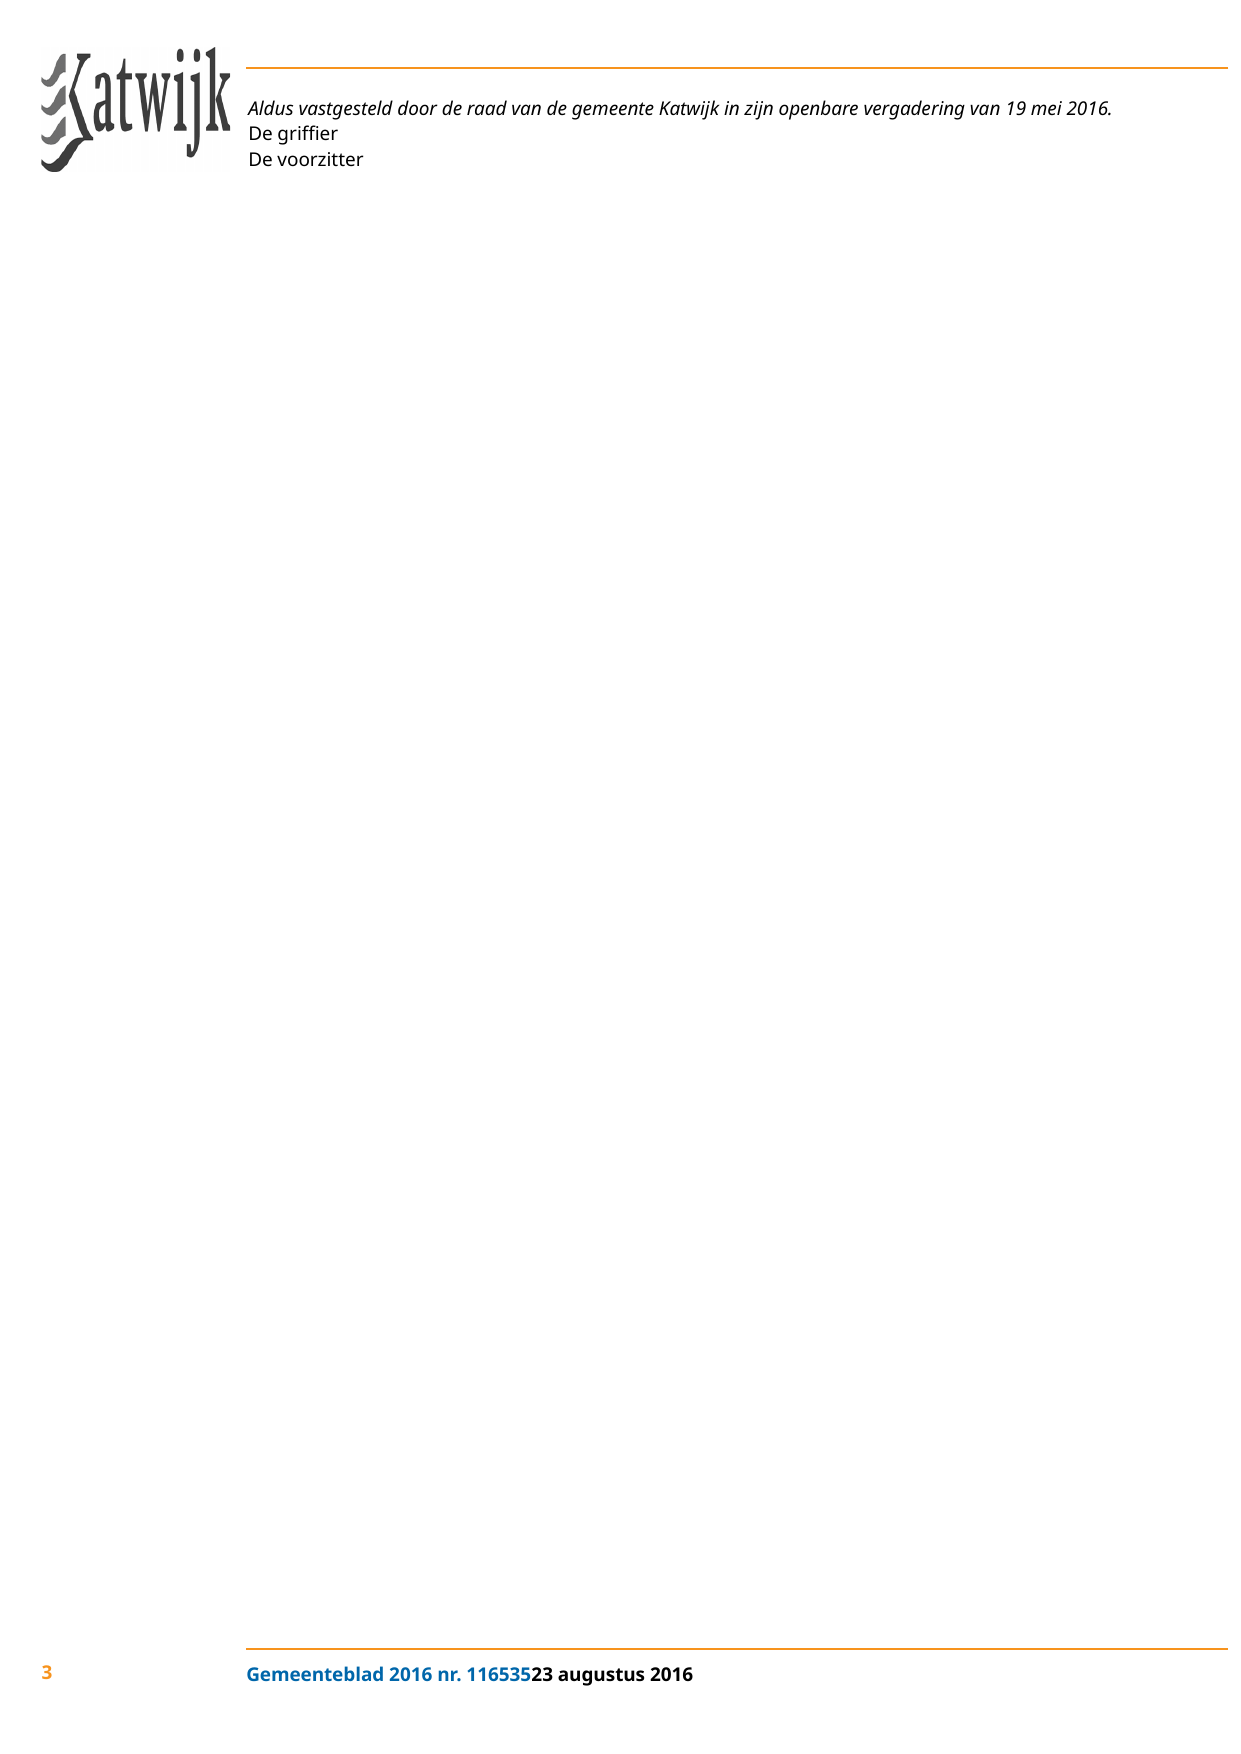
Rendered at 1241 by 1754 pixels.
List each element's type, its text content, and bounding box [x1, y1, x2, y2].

picture [41, 47, 231, 172]
text De voorzitter [248, 146, 1152, 172]
text Aldus vastgesteld door de raad van de gemeente Katwijk in zijn openbare vergadering van 19 mei 2016. [248, 95, 1152, 121]
text De griffier [248, 121, 1152, 146]
